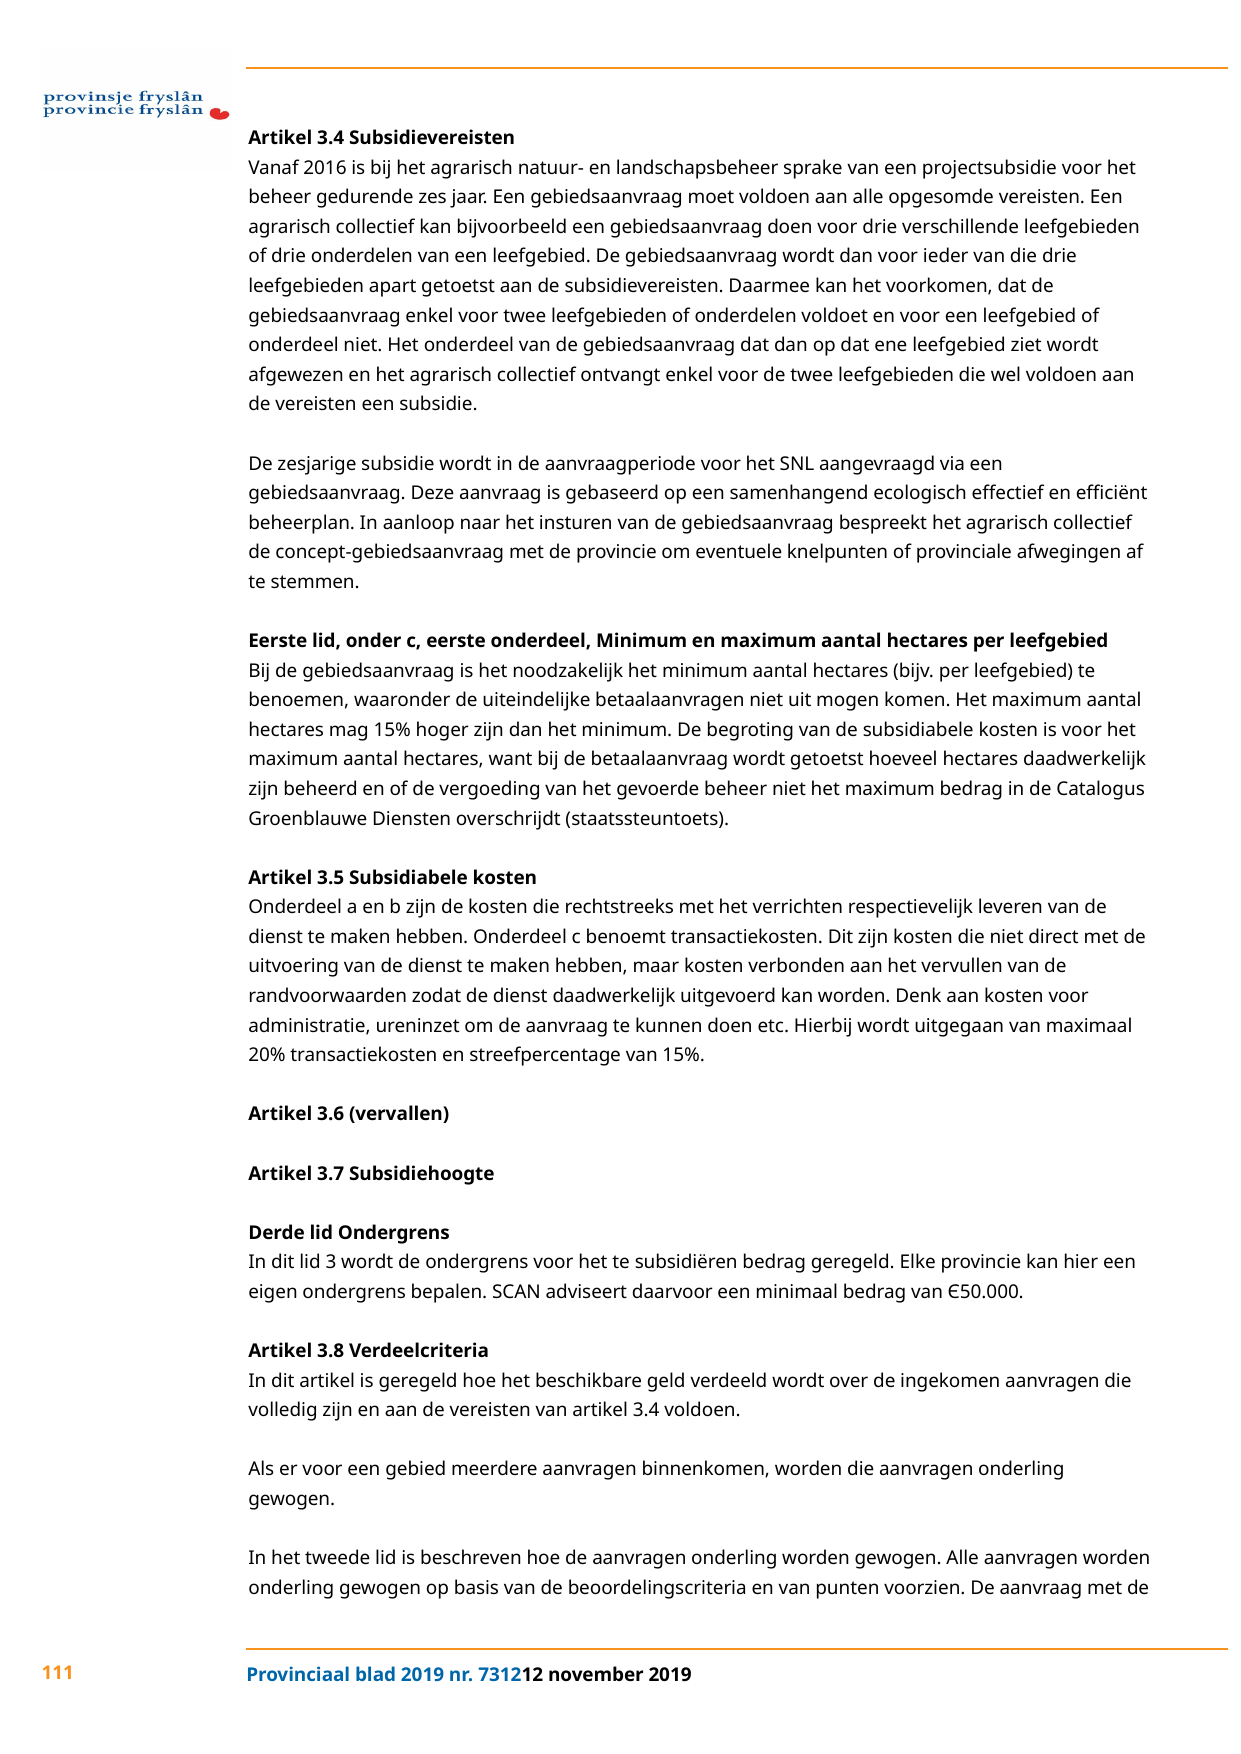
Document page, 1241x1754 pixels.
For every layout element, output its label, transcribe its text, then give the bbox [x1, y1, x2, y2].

text Eerste lid, onder c, eerste onderdeel, Minimum en maximum aantal hectares per leefgebied [248, 627, 1152, 653]
text Bij de gebiedsaanvraag is het noodzakelijk het minimum aantal hectares (bijv. per leefgebied) te benoemen, waaronder de uiteindelijke betaalaanvragen niet uit mogen komen. Het maximum aantal hectares mag 15% hoger zijn dan het minimum. De begroting van de subsidiabele kosten is voor het maximum aantal hectares, want bij de betaalaanvraag wordt getoetst hoeveel hectares daadwerkelijk zijn beheerd en of de vergoeding van het gevoerde beheer niet het maximum bedrag in de Catalogus Groenblauwe Diensten overschrijdt (staatssteuntoets). [248, 657, 1152, 831]
text De zesjarige subsidie wordt in de aanvraagperiode voor het SNL aangevraagd via een gebiedsaanvraag. Deze aanvraag is gebaseerd op een samenhangend ecologisch effectief en efficiënt beheerplan. In aanloop naar het insturen van de gebiedsaanvraag bespreekt het agrarisch collectief de concept-gebiedsaanvraag met de provincie om eventuele knelpunten of provinciale afwegingen af te stemmen. [248, 450, 1152, 594]
text Artikel 3.6 (vervallen) [248, 1101, 1152, 1126]
text Artikel 3.5 Subsidiabele kosten [248, 864, 1152, 890]
text Onderdeel a en b zijn de kosten die rechtstreeks met het verrichten respectievelijk leveren van de dienst te maken hebben. Onderdeel c benoemt transactiekosten. Dit zijn kosten die niet direct met de uitvoering van de dienst te maken hebben, maar kosten verbonden aan het vervullen van de randvoorwaarden zodat de dienst daadwerkelijk uitgevoerd kan worden. Denk aan kosten voor administratie, ureninzet om de aanvraag te kunnen doen etc. Hierbij wordt uitgegaan van maximaal 20% transactiekosten en streefpercentage van 15%. [248, 893, 1152, 1067]
text Als er voor een gebied meerdere aanvragen binnenkomen, worden die aanvragen onderling gewogen. [248, 1456, 1152, 1511]
text In het tweede lid is beschreven hoe de aanvragen onderling worden gewogen. Alle aanvragen worden onderling gewogen op basis van de beoordelingscriteria en van punten voorzien. De aanvraag met de [248, 1544, 1152, 1600]
text Vanaf 2016 is bij het agrarisch natuur- en landschapsbeheer sprake van een projectsubsidie voor het beheer gedurende zes jaar. Een gebiedsaanvraag moet voldoen aan alle opgesomde vereisten. Een agrarisch collectief kan bijvoorbeeld een gebiedsaanvraag doen voor drie verschillende leefgebieden of drie onderdelen van een leefgebied. De gebiedsaanvraag wordt dan voor ieder van die drie leefgebieden apart getoetst aan de subsidievereisten. Daarmee kan het voorkomen, dat de gebiedsaanvraag enkel voor twee leefgebieden of onderdelen voldoet en voor een leefgebied of onderdeel niet. Het onderdeel van de gebiedsaanvraag dat dan op dat ene leefgebied ziet wordt afgewezen en het agrarisch collectief ontvangt enkel voor de twee leefgebieden die wel voldoen aan de vereisten een subsidie. [248, 154, 1152, 416]
text In dit artikel is geregeld hoe het beschikbare geld verdeeld wordt over de ingekomen aanvragen die volledig zijn en aan de vereisten van artikel 3.4 voldoen. [248, 1367, 1152, 1422]
text Derde lid Ondergrens [248, 1219, 1152, 1245]
text Artikel 3.8 Verdeelcriteria [248, 1337, 1152, 1363]
text In dit lid 3 wordt de ondergrens voor het te subsidiëren bedrag geregeld. Elke provincie kan hier een eigen ondergrens bepalen. SCAN adviseert daarvoor een minimaal bedrag van Є50.000. [248, 1248, 1152, 1304]
text Artikel 3.7 Subsidiehoogte [248, 1160, 1152, 1186]
text Artikel 3.4 Subsidievereisten [248, 124, 1152, 150]
picture [41, 47, 231, 172]
